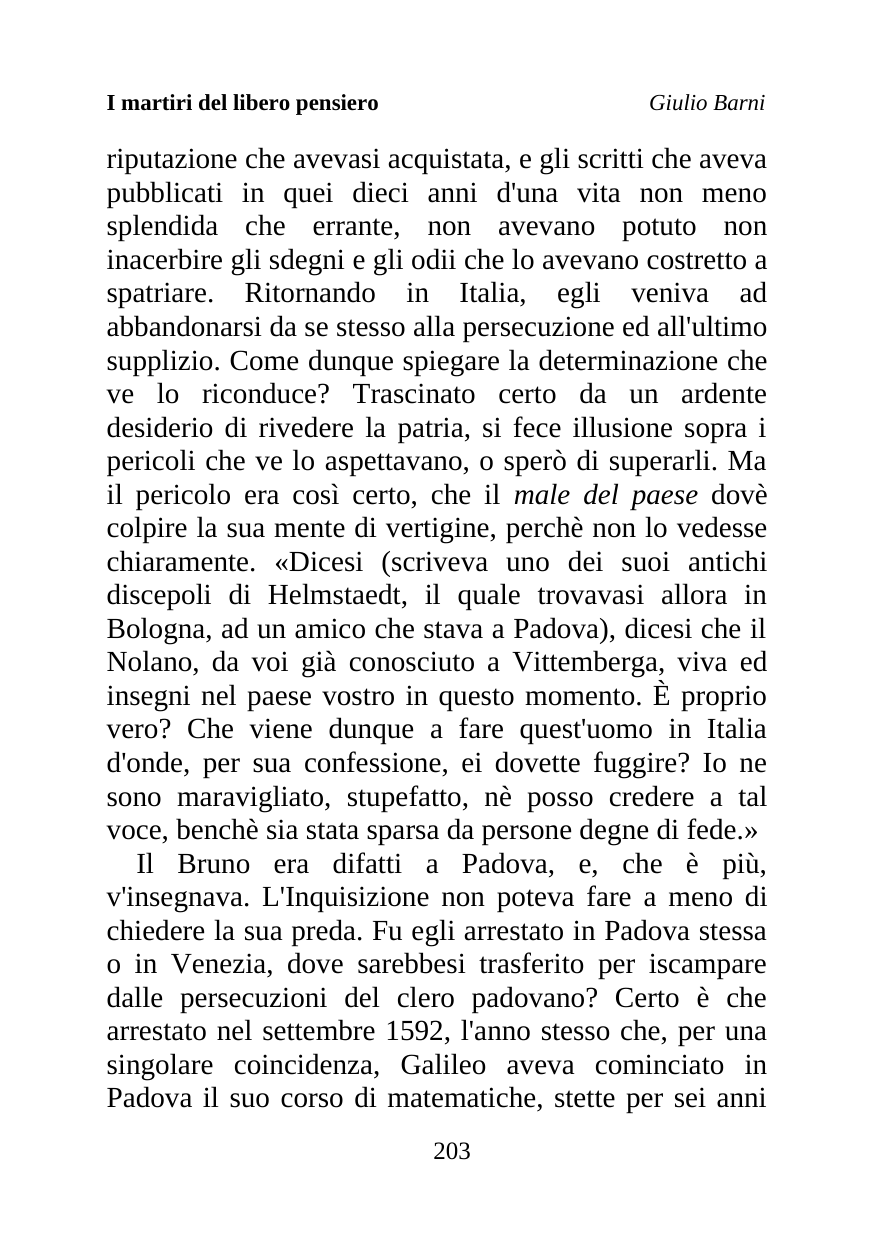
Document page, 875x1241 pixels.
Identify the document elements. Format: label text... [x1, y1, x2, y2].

text riputazione che avevasi acquistata, e gli scritti che aveva pubblicati in quei dieci anni d'una vita non meno splendida che errante, non avevano potuto non inacerbire gli sdegni e gli odii che lo avevano costretto a spatriare. Ritornando in Italia, egli veniva ad abbandonarsi da se stesso alla persecuzione ed all'ultimo supplizio. Come dunque spiegare la determinazione che ve lo riconduce? Trascinato certo da un ardente desiderio di rivedere la patria, si fece illusione sopra i pericoli che ve lo aspettavano, o sperò di superarli. Ma il pericolo era così certo, che il male del paese dovè colpire la sua mente di vertigine, perchè non lo vedesse chiaramente. «Dicesi (scriveva uno dei suoi antichi discepoli di Helmstaedt, il quale trovavasi allora in Bologna, ad un amico che stava a Padova), dicesi che il Nolano, da voi già conosciuto a Vittemberga, viva ed insegni nel paese vostro in questo momento. È proprio vero? Che viene dunque a fare quest'uomo in Italia d'onde, per sua confessione, ei dovette fuggire? Io ne sono maravigliato, stupefatto, nè posso credere a tal voce, benchè sia stata sparsa da persone degne di fede.» [106, 141, 768, 846]
text Il Bruno era difatti a Padova, e, che è più, v'insegnava. L'Inquisizione non poteva fare a meno di chiedere la sua preda. Fu egli arrestato in Padova stessa o in Venezia, dove sarebbesi trasferito per iscampare dalle persecuzioni del clero padovano? Certo è che arrestato nel settembre 1592, l'anno stesso che, per una singolare coincidenza, Galileo aveva cominciato in Padova il suo corso di matematiche, stette per sei anni [106, 846, 768, 1114]
